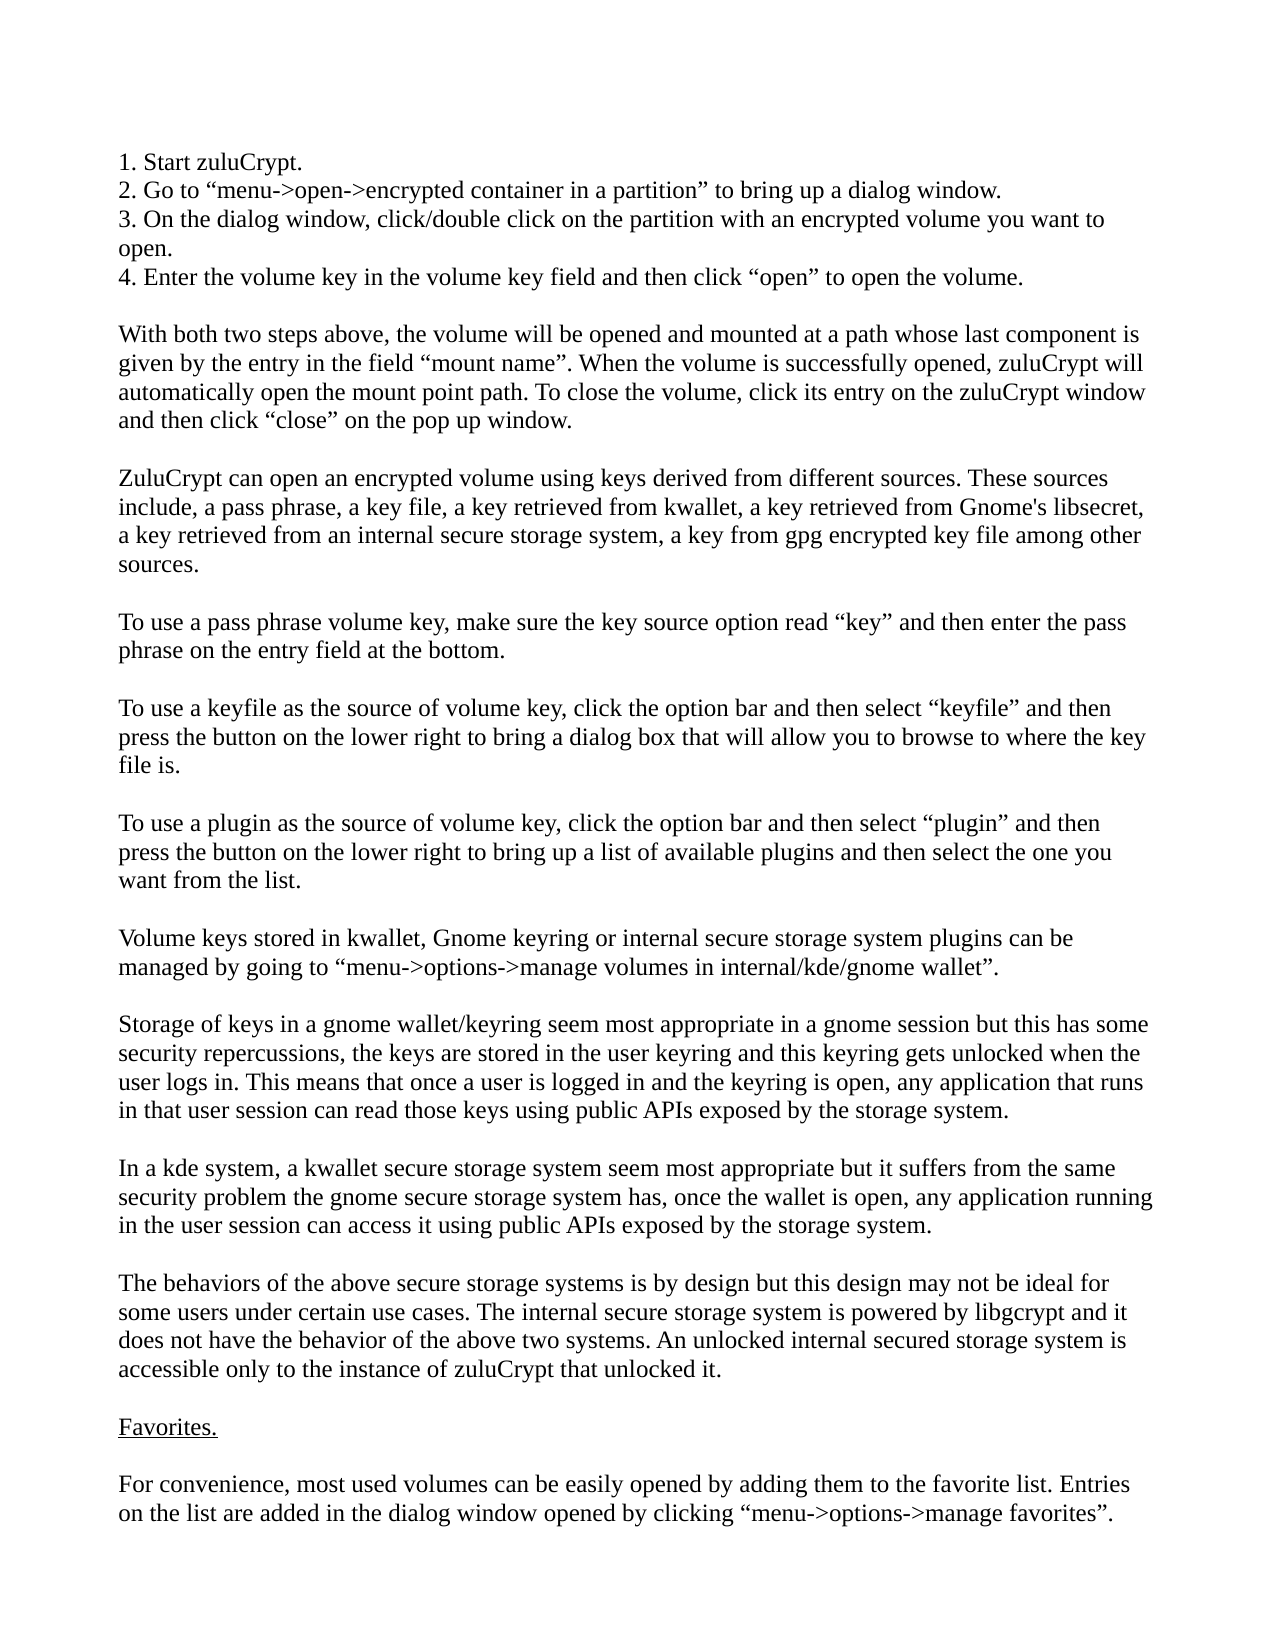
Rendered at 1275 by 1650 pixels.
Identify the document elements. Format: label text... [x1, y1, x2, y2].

text Favorites. [118, 1412, 1157, 1441]
text The behaviors of the above secure storage systems is by design but this design may not be ideal for some users under certain use cases. The internal secure storage system is powered by libgcrypt and it does not have the behavior of the above two systems. An unlocked internal secured storage system is accessible only to the instance of zuluCrypt that unlocked it. [118, 1268, 1157, 1383]
text With both two steps above, the volume will be opened and mounted at a path whose last component is given by the entry in the field “mount name”. When the volume is successfully opened, zuluCrypt will automatically open the mount point path. To close the volume, click its entry on the zuluCrypt window and then click “close” on the pop up window. [118, 319, 1157, 434]
text 4. Enter the volume key in the volume key field and then click “open” to open the volume. [118, 262, 1157, 291]
text To use a plugin as the source of volume key, click the option bar and then select “plugin” and then press the button on the lower right to bring up a list of available plugins and then select the one you want from the list. [118, 808, 1157, 894]
text 3. On the dialog window, click/double click on the partition with an encrypted volume you want to open. [118, 204, 1157, 262]
text To use a pass phrase volume key, make sure the key source option read “key” and then enter the pass phrase on the entry field at the bottom. [118, 607, 1157, 664]
text For convenience, most used volumes can be easily opened by adding them to the favorite list. Entries on the list are added in the dialog window opened by clicking “menu->options->manage favorites”. [118, 1469, 1157, 1527]
text To use a keyfile as the source of volume key, click the option bar and then select “keyfile” and then press the button on the lower right to bring a dialog box that will allow you to browse to where the key file is. [118, 693, 1157, 779]
text 2. Go to “menu->open->encrypted container in a partition” to bring up a dialog window. [118, 176, 1157, 204]
text ZuluCrypt can open an encrypted volume using keys derived from different sources. These sources include, a pass phrase, a key file, a key retrieved from kwallet, a key retrieved from Gnome's libsecret, a key retrieved from an internal secure storage system, a key from gpg encrypted key file among other sources. [118, 463, 1157, 578]
text Volume keys stored in kwallet, Gnome keyring or internal secure storage system plugins can be managed by going to “menu->options->manage volumes in internal/kde/gnome wallet”. [118, 923, 1157, 981]
text 1. Start zuluCrypt. [118, 147, 1157, 176]
text Storage of keys in a gnome wallet/keyring seem most appropriate in a gnome session but this has some security repercussions, the keys are stored in the user keyring and this keyring gets unlocked when the user logs in. This means that once a user is logged in and the keyring is open, any application that runs in that user session can read those keys using public APIs exposed by the storage system. [118, 1009, 1157, 1124]
text In a kde system, a kwallet secure storage system seem most appropriate but it suffers from the same security problem the gnome secure storage system has, once the wallet is open, any application running in the user session can access it using public APIs exposed by the storage system. [118, 1153, 1157, 1239]
